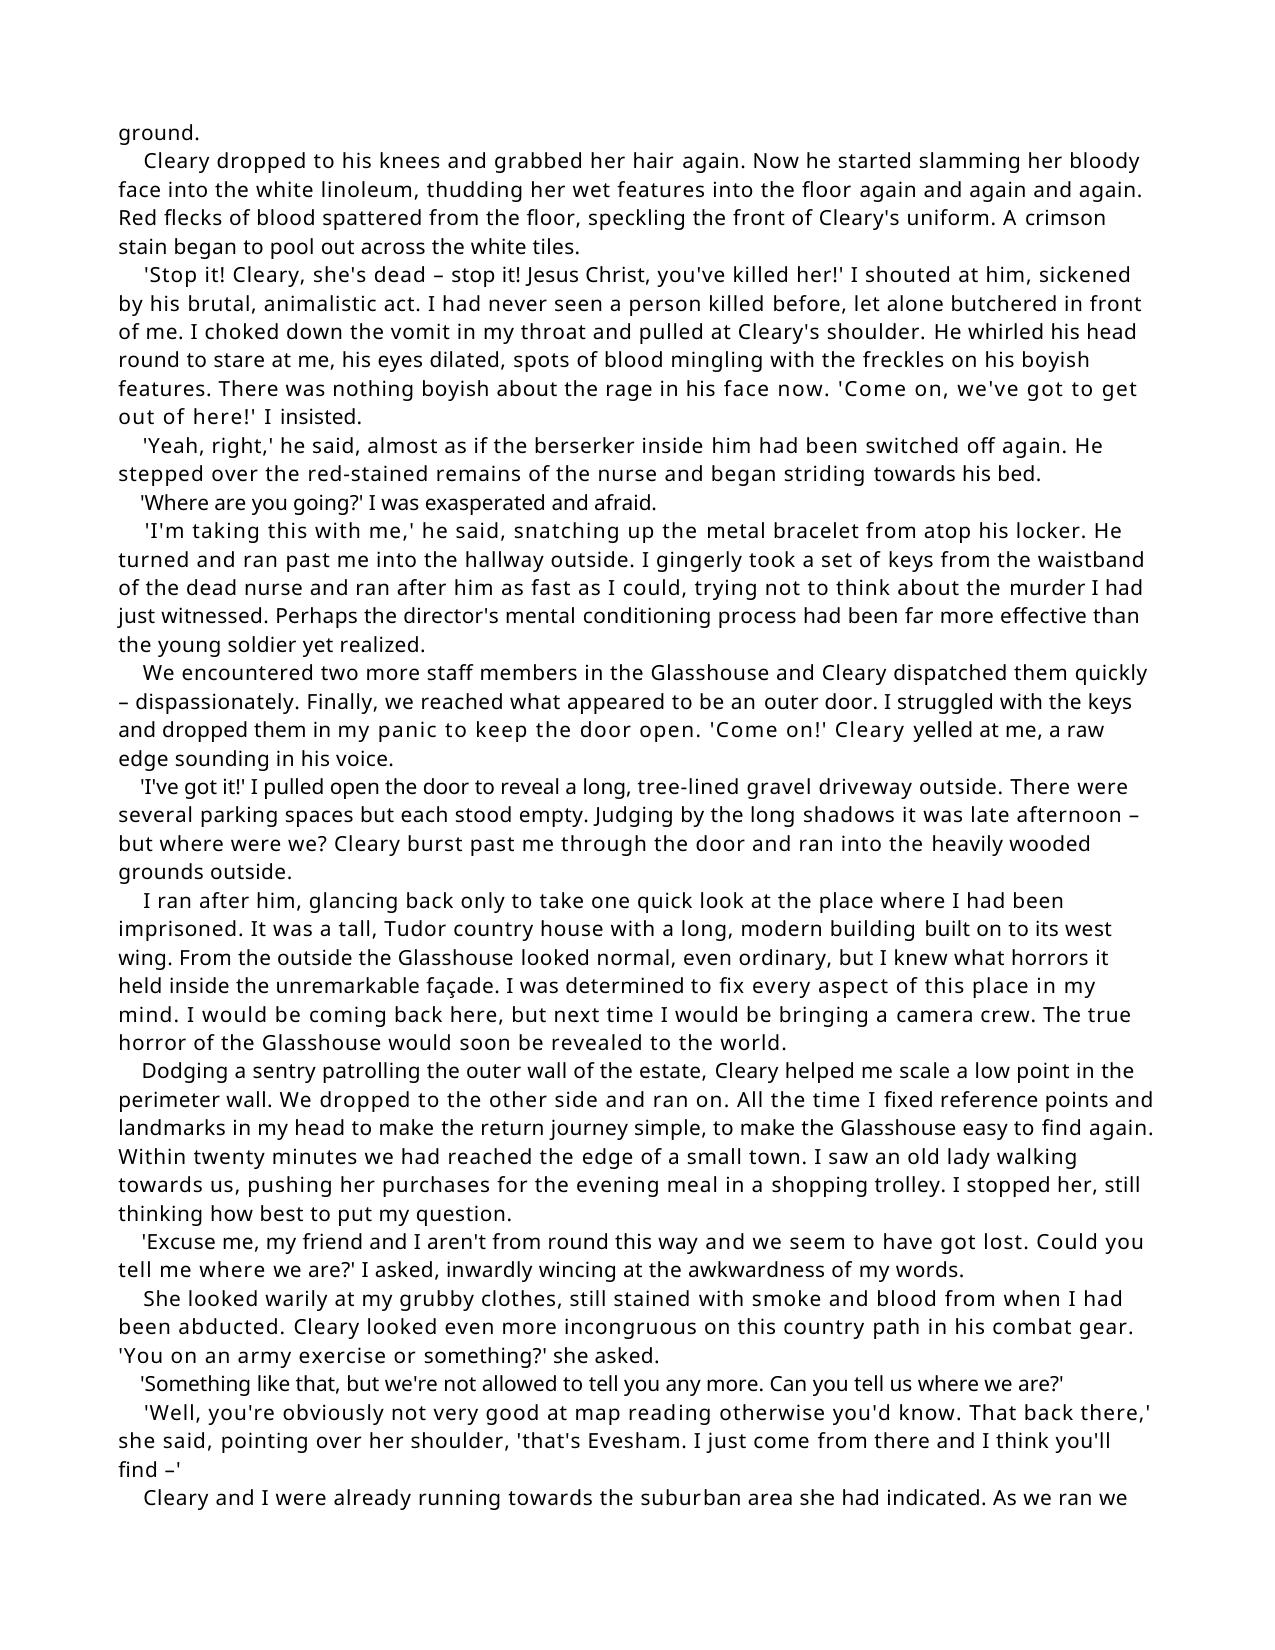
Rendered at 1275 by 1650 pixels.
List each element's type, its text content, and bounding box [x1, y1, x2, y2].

text She looked warily at my grubby clothes, still stained with smoke and blood from when I had been abducted. Cleary looked even more incongruous on this country path in his combat gear. 'You on an army exercise or something?' she asked. [118, 1284, 1157, 1369]
text 'Well, you're obviously not very good at map reading otherwise you'd know. That back there,' she said, pointing over her shoulder, 'that's Evesham. I just come from there and I think you'll find –' [118, 1398, 1157, 1483]
text 'I've got it!' I pulled open the door to reveal a long, tree-lined gravel driveway outside. There were several parking spaces but each stood empty. Judging by the long shadows it was late afternoon – but where were we? Cleary burst past me through the door and ran into the heavily wooded grounds outside. [118, 772, 1157, 886]
text ground. [118, 118, 1157, 147]
text Cleary dropped to his knees and grabbed her hair again. Now he started slamming her bloody face into the white linoleum, thudding her wet features into the floor again and again and again. Red flecks of blood spattered from the floor, speckling the front of Cleary's uniform. A crimson stain began to pool out across the white tiles. [118, 147, 1157, 260]
text I ran after him, glancing back only to take one quick look at the place where I had been imprisoned. It was a tall, Tudor country house with a long, modern building built on to its west wing. From the outside the Glasshouse looked normal, even ordinary, but I knew what horrors it held inside the unremarkable façade. I was determined to fix every aspect of this place in my mind. I would be coming back here, but next time I would be bringing a camera crew. The true horror of the Glasshouse would soon be revealed to the world. [118, 886, 1157, 1057]
text 'Where are you going?' I was exasperated and afraid. [118, 488, 1157, 516]
text 'Yeah, right,' he said, almost as if the berserker inside him had been switched off again. He stepped over the red-stained remains of the nurse and began striding towards his bed. [118, 431, 1157, 488]
text We encountered two more staff members in the Glasshouse and Cleary dispatched them quickly – dispassionately. Finally, we reached what appeared to be an outer door. I struggled with the keys and dropped them in my panic to keep the door open. 'Come on!' Cleary yelled at me, a raw edge sounding in his voice. [118, 658, 1157, 772]
text Cleary and I were already running towards the suburban area she had indicated. As we ran we [118, 1483, 1157, 1512]
text 'I'm taking this with me,' he said, snatching up the metal bracelet from atop his locker. He turned and ran past me into the hallway outside. I gingerly took a set of keys from the waistband of the dead nurse and ran after him as fast as I could, trying not to think about the murder I had just witnessed. Perhaps the director's mental conditioning process had been far more effective than the young soldier yet realized. [118, 516, 1157, 658]
text Dodging a sentry patrolling the outer wall of the estate, Cleary helped me scale a low point in the perimeter wall. We dropped to the other side and ran on. All the time I fixed reference points and landmarks in my head to make the return journey simple, to make the Glasshouse easy to find again. Within twenty minutes we had reached the edge of a small town. I saw an old lady walking towards us, pushing her purchases for the evening meal in a shopping trolley. I stopped her, still thinking how best to put my question. [118, 1057, 1157, 1227]
text 'Excuse me, my friend and I aren't from round this way and we seem to have got lost. Could you tell me where we are?' I asked, inwardly wincing at the awkwardness of my words. [118, 1227, 1157, 1284]
text 'Something like that, but we're not allowed to tell you any more. Can you tell us where we are?' [118, 1369, 1157, 1398]
text 'Stop it! Cleary, she's dead – stop it! Jesus Christ, you've killed her!' I shouted at him, sickened by his brutal, animalistic act. I had never seen a person killed before, let alone butchered in front of me. I choked down the vomit in my throat and pulled at Cleary's shoulder. He whirled his head round to stare at me, his eyes dilated, spots of blood mingling with the freckles on his boyish features. There was nothing boyish about the rage in his face now. 'Come on, we've got to get out of here!' I insisted. [118, 260, 1157, 431]
